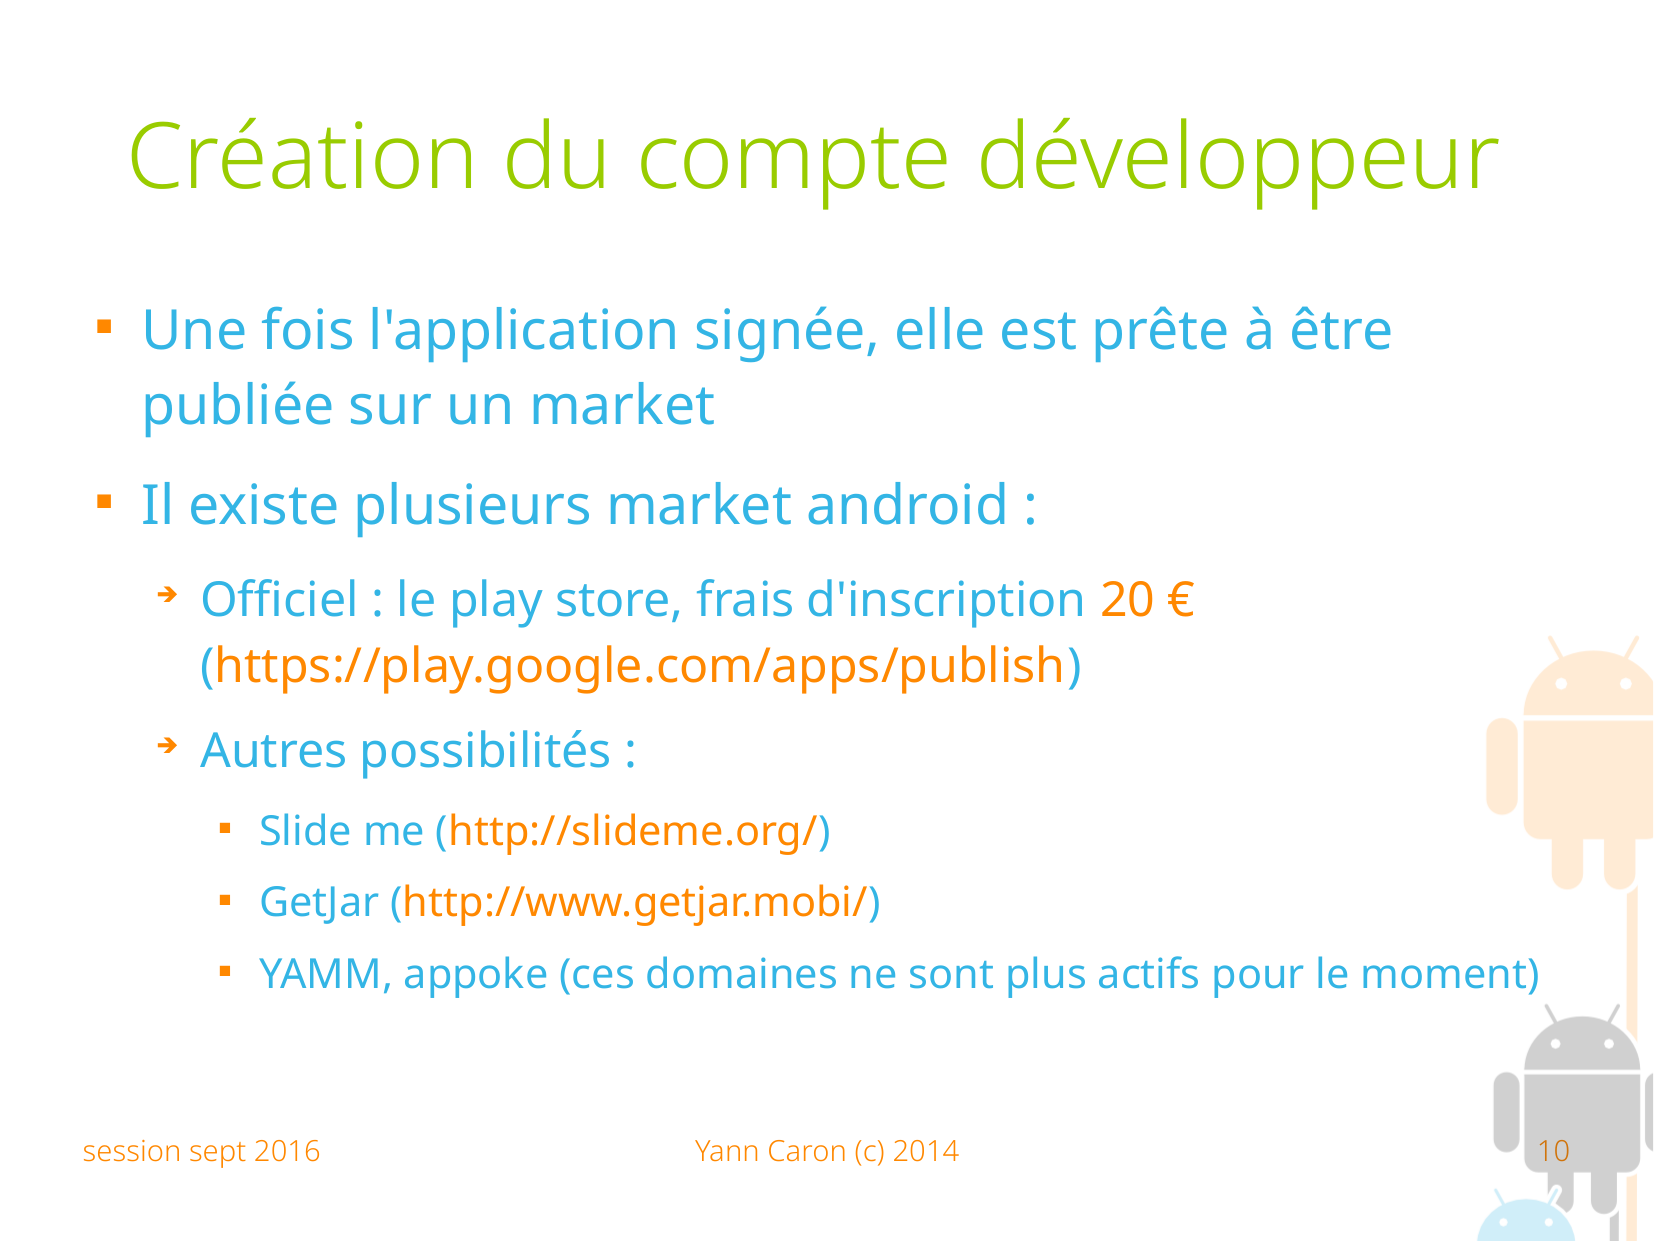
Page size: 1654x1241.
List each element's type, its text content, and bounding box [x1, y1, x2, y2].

list Une fois l'application signée, elle est prête à être publiée sur un market Il existe plusieurs market android : Officiel : le play store, frais d'inscription 20 € (https://play.google.com/apps/publish) Autres possibilités : Slide me (http://slideme.org/) GetJar (http://www.getjar.mobi/) YAMM, appoke (ces domaines ne sont plus actifs pour le moment) [82, 290, 1571, 1010]
title Création du compte développeur [82, 49, 1571, 257]
picture [240, 423, 1654, 1241]
